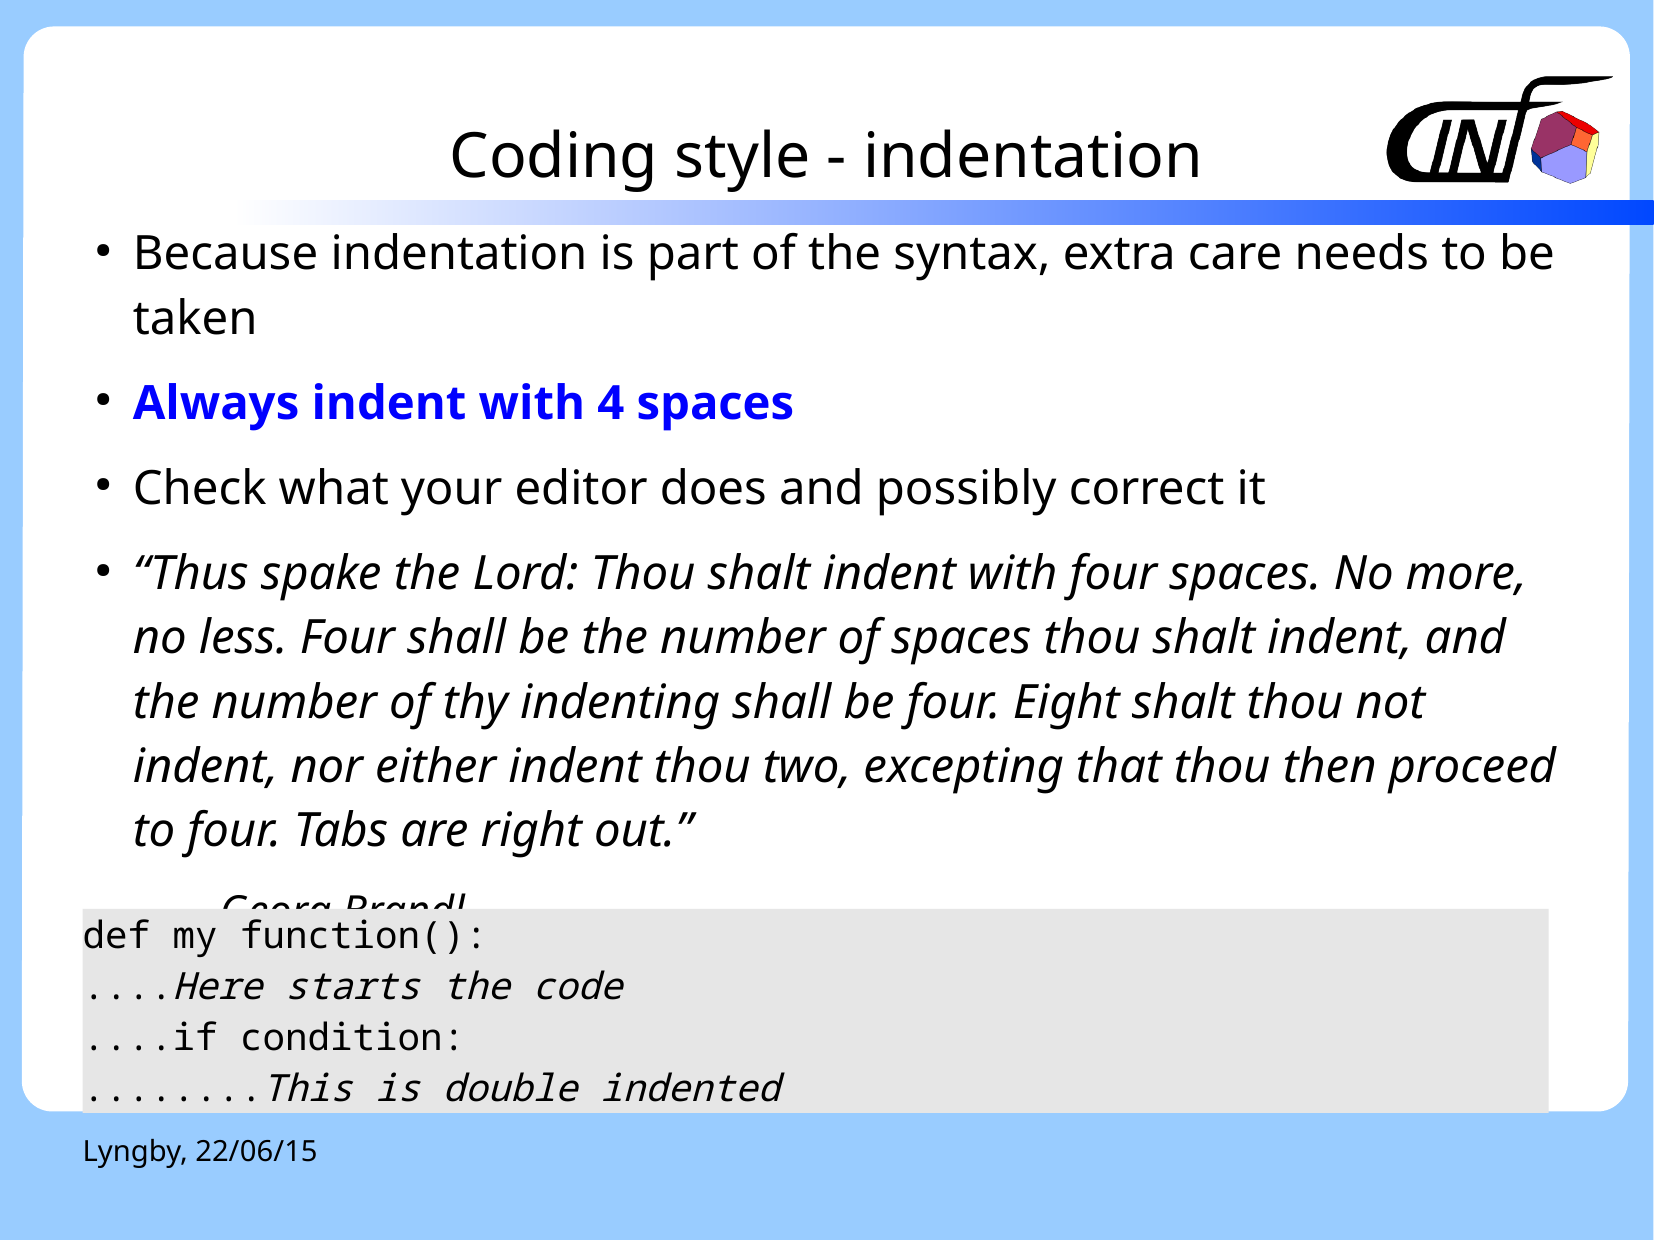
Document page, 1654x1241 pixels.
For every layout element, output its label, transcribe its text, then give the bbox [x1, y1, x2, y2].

title Coding style - indentation [82, 49, 1571, 219]
text_box def my function(): ....Here starts the code ....if condition: ........This is double indented [82, 924, 1549, 1098]
list Because indentation is part of the syntax, extra care needs to be taken Always indent with 4 spaces Check what your editor does and possibly correct it “Thus spake the Lord: Thou shalt indent with four spaces. No more, no less. Four shall be the number of spaces thou shalt indent, and the number of thy indenting shall be four. Eight shalt thou not indent, nor either indent thou two, excepting that thou then proceed to four. Tabs are right out.” -- Georg Brandl [82, 219, 1571, 939]
picture [1571, 76, 1613, 184]
